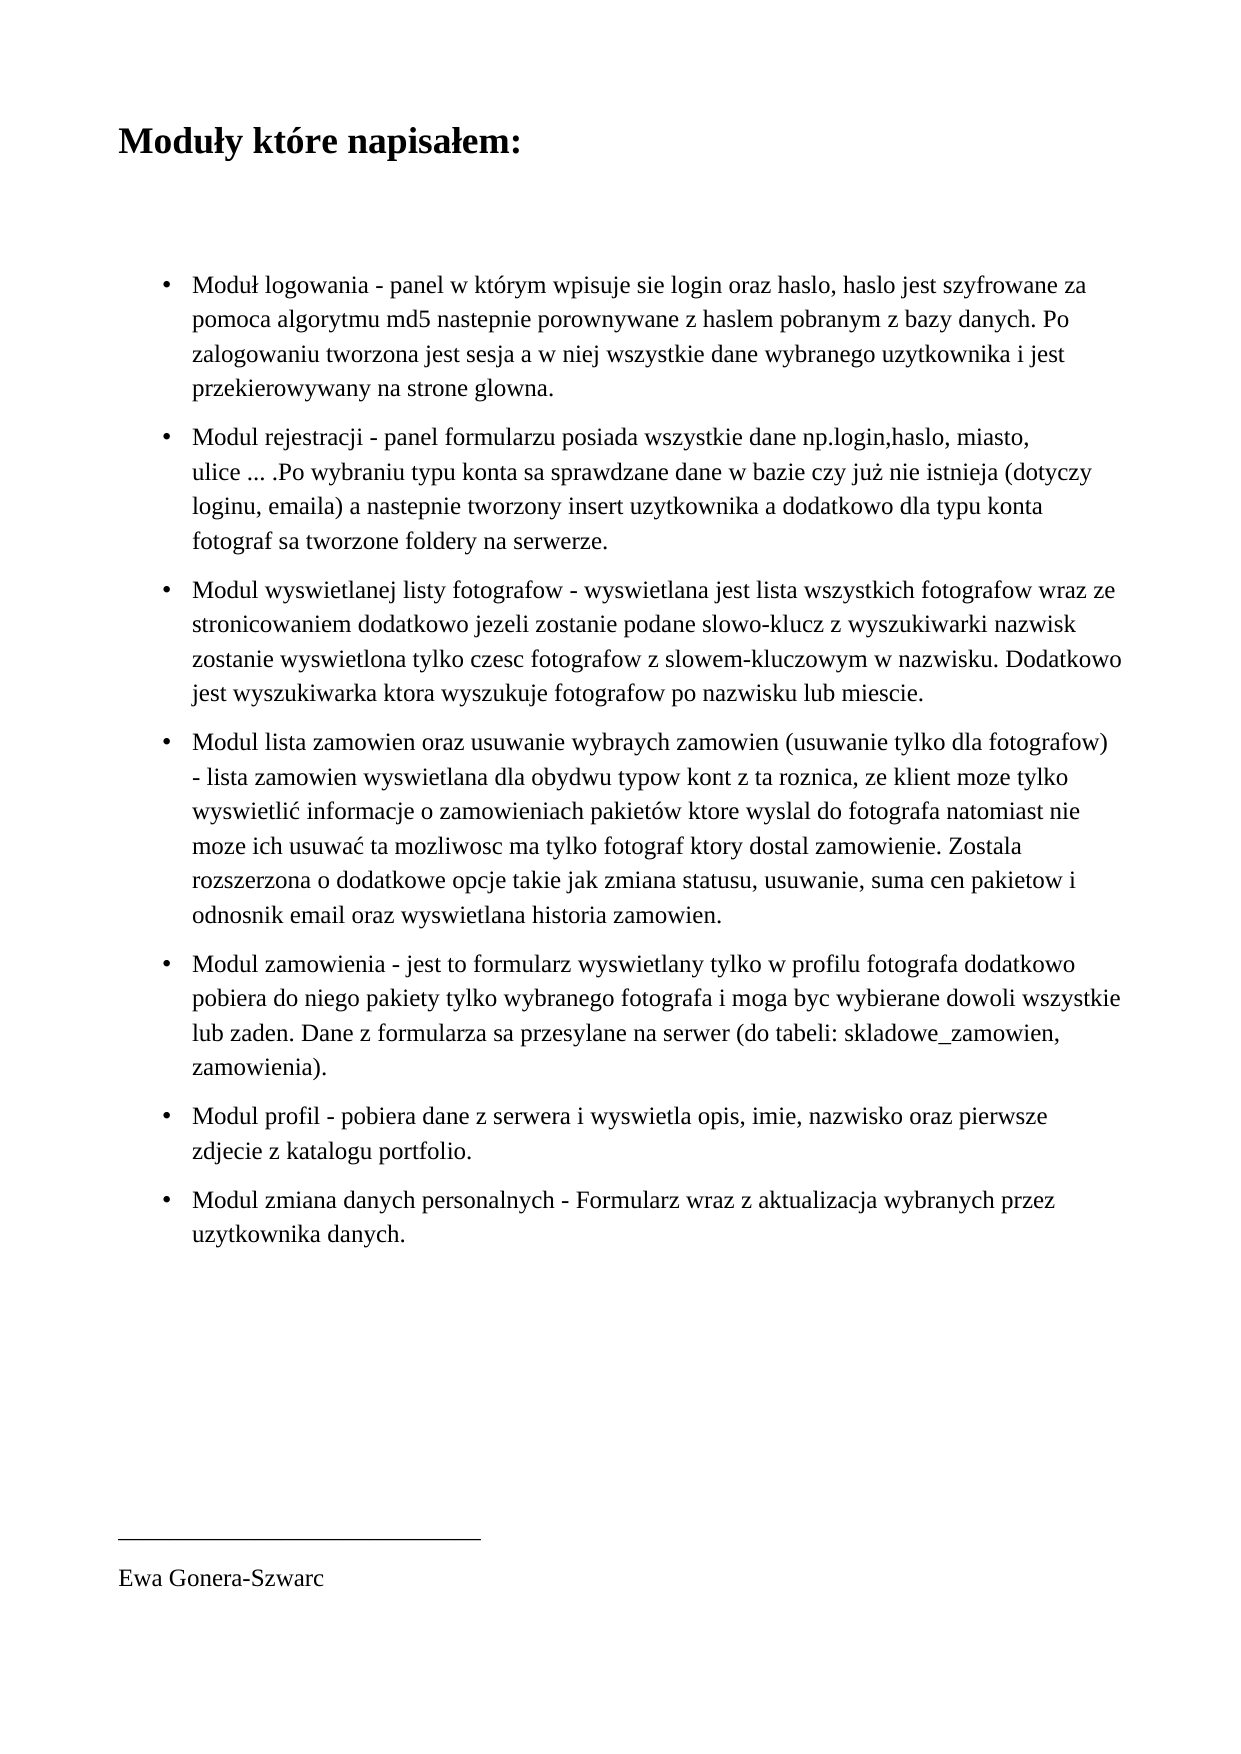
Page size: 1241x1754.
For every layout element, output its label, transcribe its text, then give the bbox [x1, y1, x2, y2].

list Modul lista zamowien oraz usuwanie wybraych zamowien (usuwanie tylko dla fotografow) - lista zamowien wyswietlana dla obydwu typow kont z ta roznica, ze klient moze tylko wyswietlić informacje o zamowieniach pakietów ktore wyslal do fotografa natomiast nie moze ich usuwać ta mozliwosc ma tylko fotograf ktory dostal zamowienie. Zostala rozszerzona o dodatkowe opcje takie jak zmiana statusu, usuwanie, suma cen pakietow i odnosnik email oraz wyswietlana historia zamowien. [162, 727, 1122, 929]
list Modul rejestracji - panel formularzu posiada wszystkie dane np.login,haslo, miasto, ulice ... .Po wybraniu typu konta sa sprawdzane dane w bazie czy już nie istnieja (dotyczy loginu, emaila) a nastepnie tworzony insert uzytkownika a dodatkowo dla typu konta fotograf sa tworzone foldery na serwerze. [162, 422, 1122, 555]
list Modul zmiana danych personalnych - Formularz wraz z aktualizacja wybranych przez uzytkownika danych. [162, 1185, 1122, 1248]
list Moduł logowania - panel w którym wpisuje sie login oraz haslo, haslo jest szyfrowane za pomoca algorytmu md5 nastepnie porownywane z haslem pobranym z bazy danych. Po zalogowaniu tworzona jest sesja a w niej wszystkie dane wybranego uzytkownika i jest przekierowywany na strone glowna. [162, 270, 1122, 402]
list Modul zamowienia - jest to formularz wyswietlany tylko w profilu fotografa dodatkowo pobiera do niego pakiety tylko wybranego fotografa i moga byc wybierane dowoli wszystkie lub zaden. Dane z formularza sa przesylane na serwer (do tabeli: skladowe_zamowien, zamowienia). [162, 949, 1122, 1081]
text Moduły które napisałem: [118, 118, 1122, 161]
text _____________________________ [118, 1514, 1122, 1543]
text Ewa Gonera-Szwarc [118, 1563, 1122, 1592]
list Modul wyswietlanej listy fotografow - wyswietlana jest lista wszystkich fotografow wraz ze stronicowaniem dodatkowo jezeli zostanie podane slowo-klucz z wyszukiwarki nazwisk zostanie wyswietlona tylko czesc fotografow z slowem-kluczowym w nazwisku. Dodatkowo jest wyszukiwarka ktora wyszukuje fotografow po nazwisku lub miescie. [162, 575, 1122, 707]
list Modul profil - pobiera dane z serwera i wyswietla opis, imie, nazwisko oraz pierwsze zdjecie z katalogu portfolio. [162, 1101, 1122, 1165]
